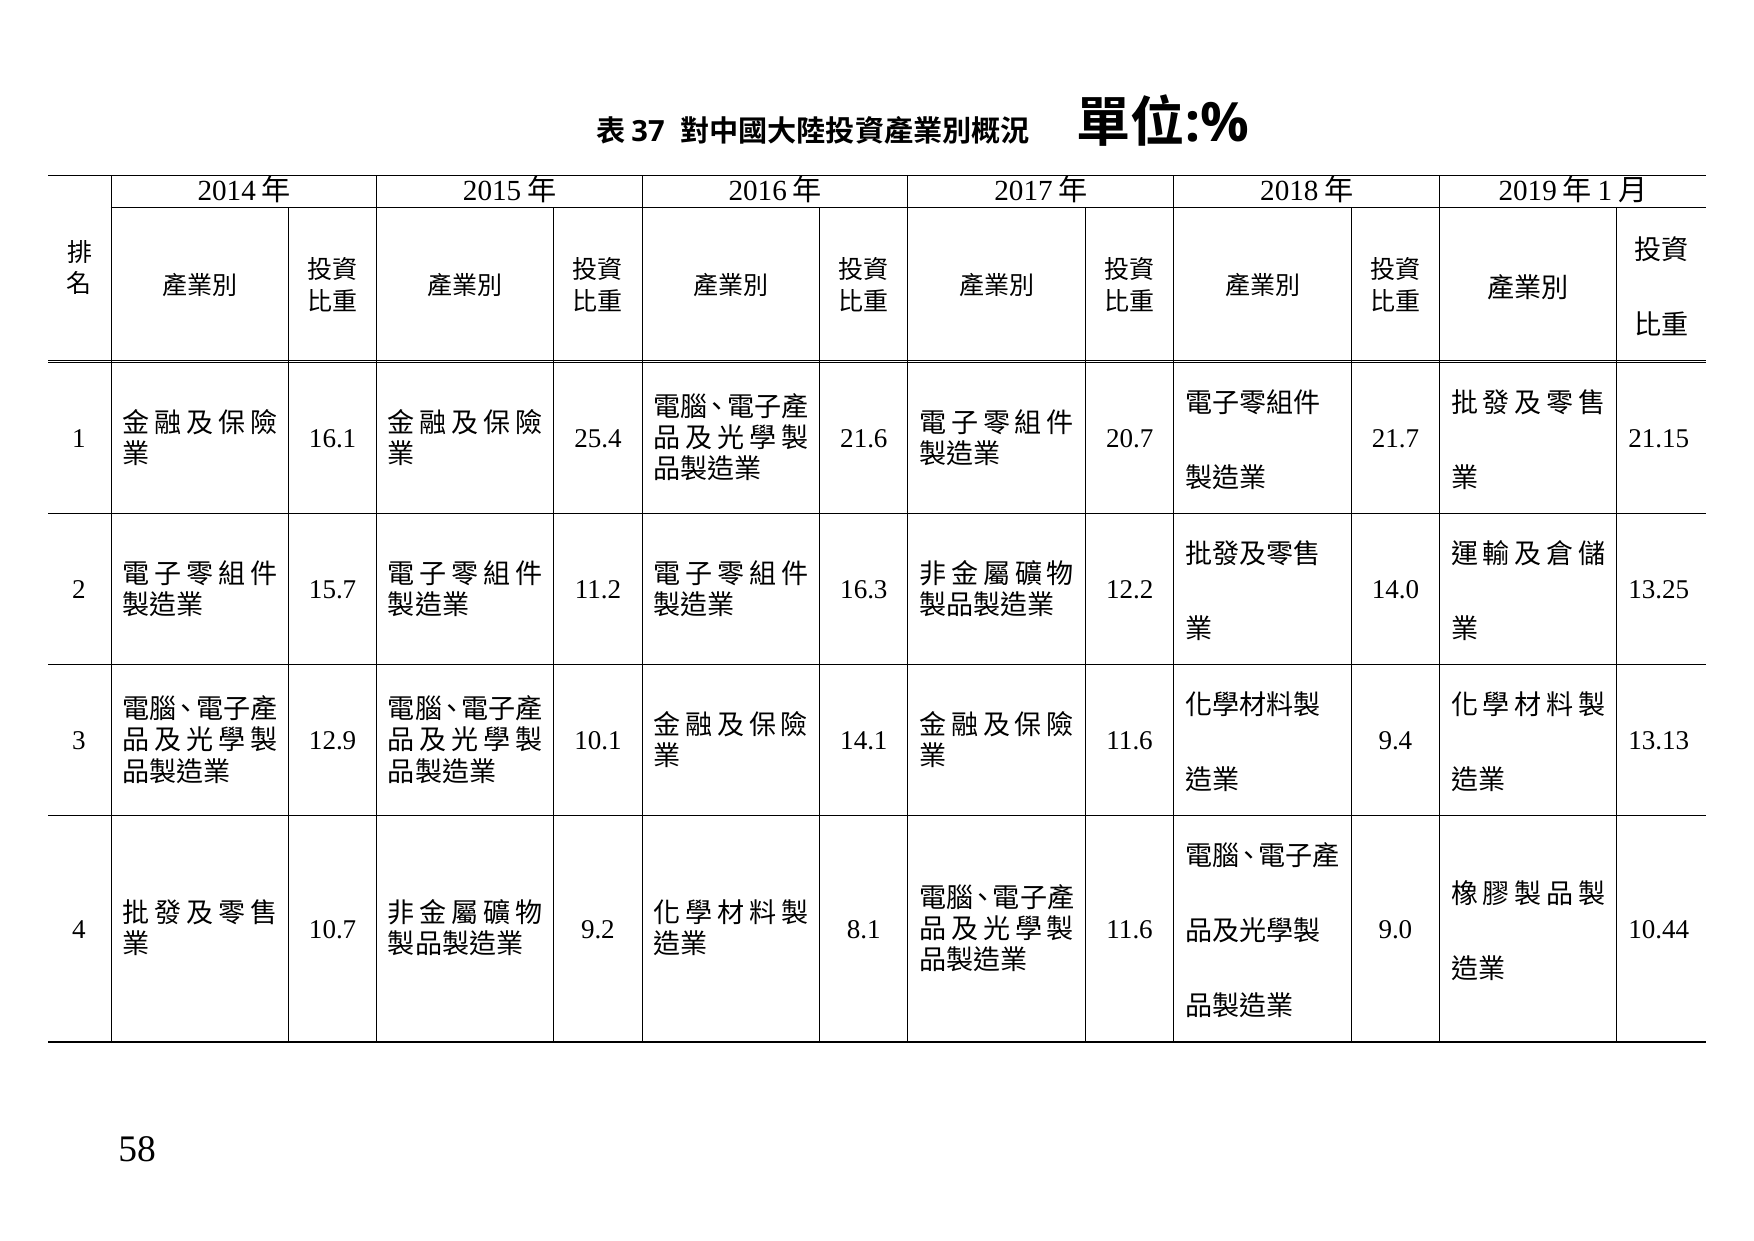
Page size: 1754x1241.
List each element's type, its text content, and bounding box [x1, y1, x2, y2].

table_cell 15.7 [289, 514, 376, 664]
table_cell 產業別 [1174, 208, 1351, 360]
table_cell 電腦、電子產品及光學製品製造業 [377, 665, 553, 815]
table_cell 產業別 [112, 208, 288, 360]
table_cell 4 [48, 816, 111, 1041]
table_header 2016年 [643, 176, 907, 207]
table_cell 1 [48, 363, 111, 513]
table_cell 非金屬礦物製品製造業 [908, 514, 1085, 664]
table_header 2014年 [112, 176, 376, 207]
table_cell 電子零組件製造業 [1174, 363, 1351, 513]
table_cell 12.2 [1086, 514, 1173, 664]
subtitle 表37 對中國大陸投資產業別概況 單位:% [118, 62, 1636, 174]
table_cell 10.44 [1617, 816, 1706, 1041]
table_cell 批發及零售業 [112, 816, 288, 1041]
table_cell 13.25 [1617, 514, 1706, 664]
table_cell 投資比重 [1352, 208, 1439, 360]
table_cell 產業別 [643, 208, 819, 360]
table_cell 10.1 [554, 665, 642, 815]
table_cell 化學材料製造業 [1174, 665, 1351, 815]
table_cell 橡膠製品製造業 [1440, 816, 1616, 1041]
table_cell 14.0 [1352, 514, 1439, 664]
table_cell 3 [48, 665, 111, 815]
table_cell 金融及保險業 [112, 363, 288, 513]
table_cell 投資比重 [1086, 208, 1173, 360]
table_cell 21.15 [1617, 363, 1706, 513]
table_cell 產業別 [377, 208, 553, 360]
table_cell 投資比重 [554, 208, 642, 360]
table_cell 20.7 [1086, 363, 1173, 513]
table_cell 14.1 [820, 665, 907, 815]
table_cell 批發及零售業 [1174, 514, 1351, 664]
table_cell 電腦、電子產品及光學製品製造業 [643, 363, 819, 513]
table_cell 11.2 [554, 514, 642, 664]
table_cell 16.1 [289, 363, 376, 513]
table_cell 10.7 [289, 816, 376, 1041]
table_cell 12.9 [289, 665, 376, 815]
table_cell 化學材料製造業 [1440, 665, 1616, 815]
table_cell 電子零組件製造業 [112, 514, 288, 664]
table_cell 非金屬礦物製品製造業 [377, 816, 553, 1041]
table_cell 電子零組件製造業 [643, 514, 819, 664]
table_cell 投資比重 [820, 208, 907, 360]
table_cell 電腦、電子產品及光學製品製造業 [908, 816, 1085, 1041]
table_header 2019年1月 [1440, 176, 1706, 207]
table_header 排名 [48, 176, 111, 360]
table_header 2015年 [377, 176, 642, 207]
table_cell 9.4 [1352, 665, 1439, 815]
table_cell 產業別 [1440, 208, 1616, 360]
table_cell 9.0 [1352, 816, 1439, 1041]
table_cell 運輸及倉儲業 [1440, 514, 1616, 664]
table_cell 13.13 [1617, 665, 1706, 815]
table_cell 21.7 [1352, 363, 1439, 513]
table_cell 16.3 [820, 514, 907, 664]
table_cell 11.6 [1086, 665, 1173, 815]
table_cell 批發及零售業 [1440, 363, 1616, 513]
table_cell 金融及保險業 [643, 665, 819, 815]
table_cell 投資比重 [289, 208, 376, 360]
table_cell 電腦、電子產品及光學製品製造業 [112, 665, 288, 815]
table_cell 2 [48, 514, 111, 664]
table_cell 電子零組件製造業 [908, 363, 1085, 513]
table_cell 產業別 [908, 208, 1085, 360]
table_cell 11.6 [1086, 816, 1173, 1041]
table_cell 21.6 [820, 363, 907, 513]
table_cell 8.1 [820, 816, 907, 1041]
table_header 2017年 [908, 176, 1173, 207]
table_cell 化學材料製造業 [643, 816, 819, 1041]
table_header 2018年 [1174, 176, 1439, 207]
table_cell 電腦、電子產品及光學製品製造業 [1174, 816, 1351, 1041]
table_cell 9.2 [554, 816, 642, 1041]
table_cell 25.4 [554, 363, 642, 513]
table_cell 金融及保險業 [377, 363, 553, 513]
table_cell 電子零組件製造業 [377, 514, 553, 664]
table_cell 金融及保險業 [908, 665, 1085, 815]
table_cell 投資比重 [1617, 208, 1706, 360]
